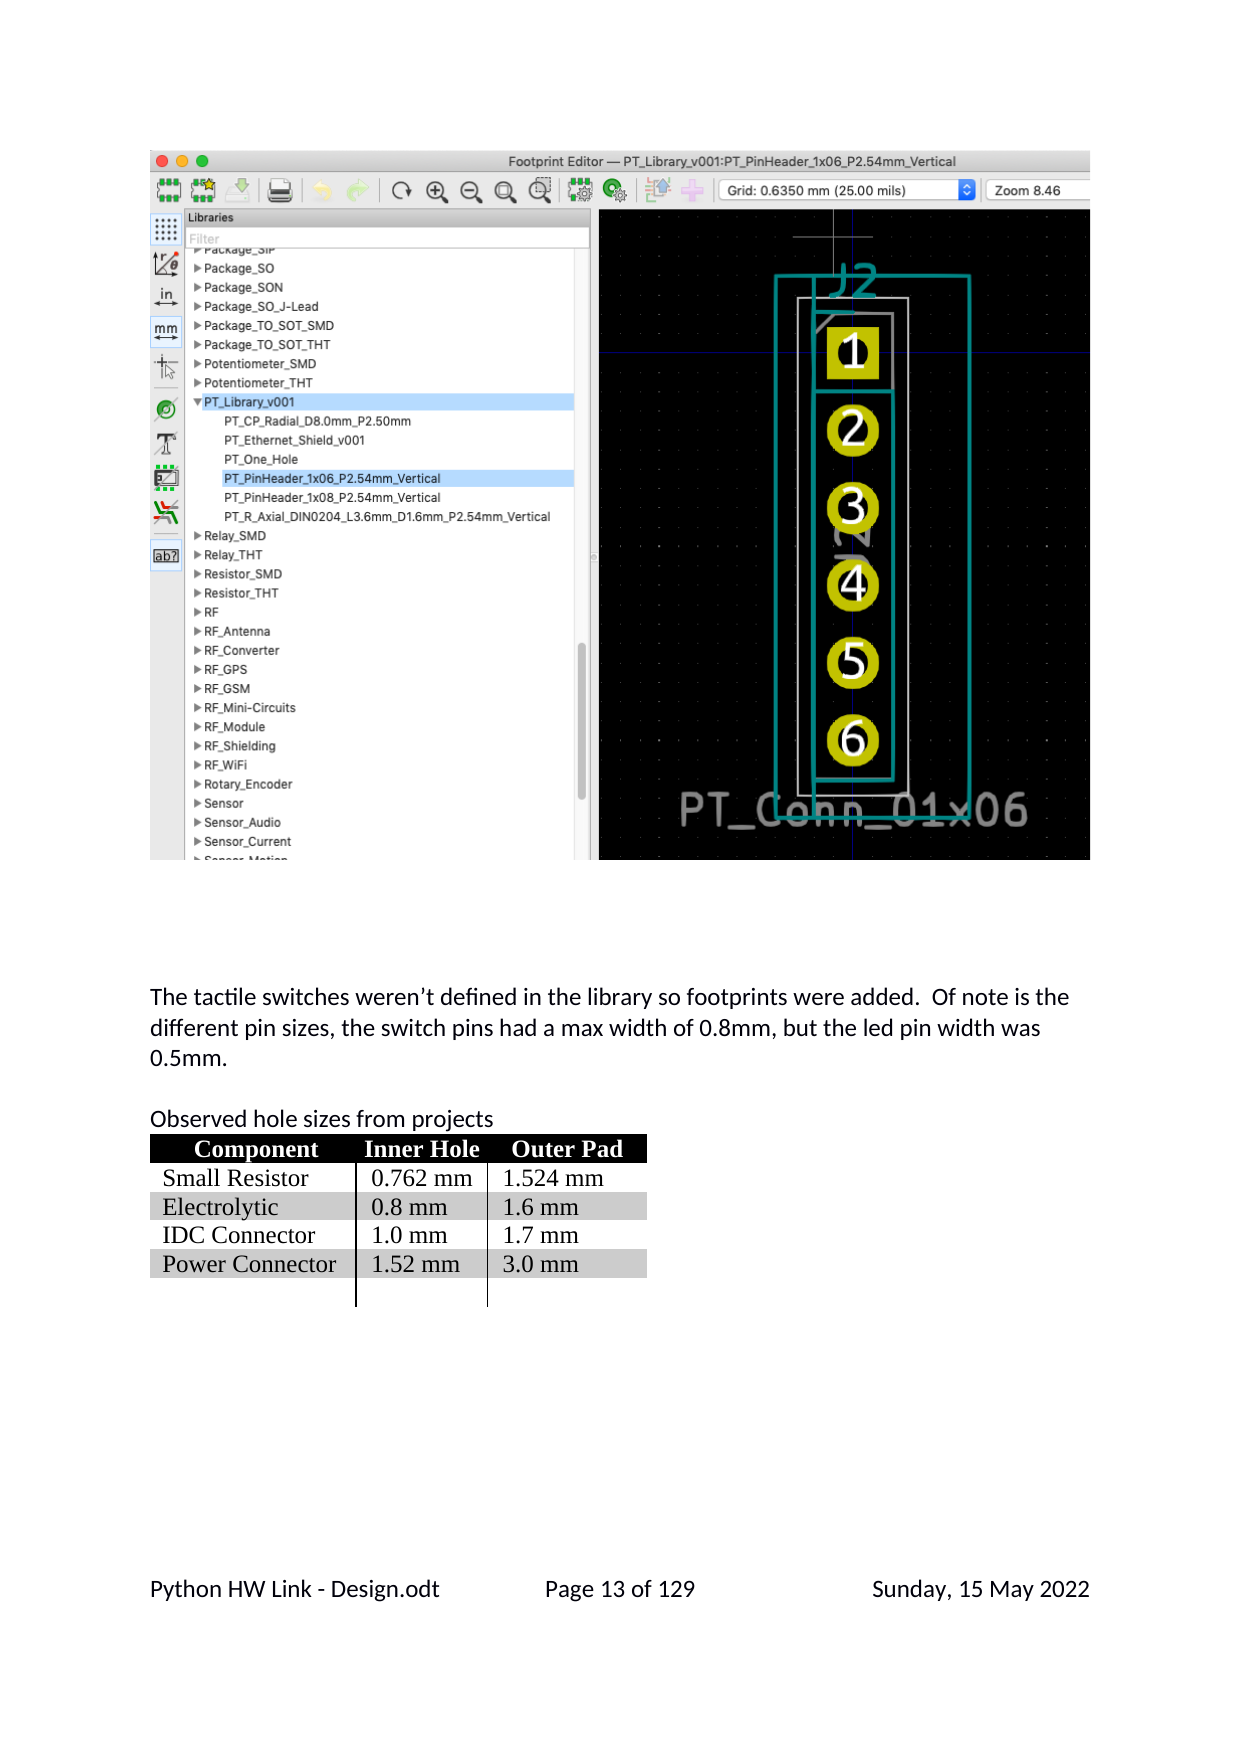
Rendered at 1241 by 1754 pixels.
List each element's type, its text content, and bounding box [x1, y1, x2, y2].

table_header Outer Pad [488, 1134, 647, 1163]
table_cell Small Resistor [150, 1163, 355, 1192]
text The tactile switches weren’t defined in the library so footprints were added. Of note is the different pin sizes, the switch pins had a max width of 0.8mm, but the led pin width was 0.5mm. [150, 981, 1090, 1073]
table_cell 1.7 mm [488, 1220, 647, 1249]
table_cell 1.0 mm [357, 1220, 487, 1249]
table_cell 1.524 mm [488, 1163, 647, 1192]
table_cell [488, 1278, 647, 1307]
table_cell Power Connector [150, 1249, 355, 1278]
table_cell 1.6 mm [488, 1192, 647, 1220]
table_cell 0.762 mm [357, 1163, 487, 1192]
picture [150, 150, 1091, 860]
table_cell IDC Connector [150, 1220, 355, 1249]
table_cell [150, 1278, 355, 1307]
table_cell 0.8 mm [357, 1192, 487, 1220]
table_cell Electrolytic [150, 1192, 355, 1220]
table_cell 3.0 mm [488, 1249, 647, 1278]
text Observed hole sizes from projects [150, 1103, 1090, 1134]
table_cell 1.52 mm [357, 1249, 487, 1278]
table_cell [357, 1278, 487, 1307]
table_header Inner Hole [357, 1134, 487, 1163]
table_header Component [150, 1134, 355, 1163]
